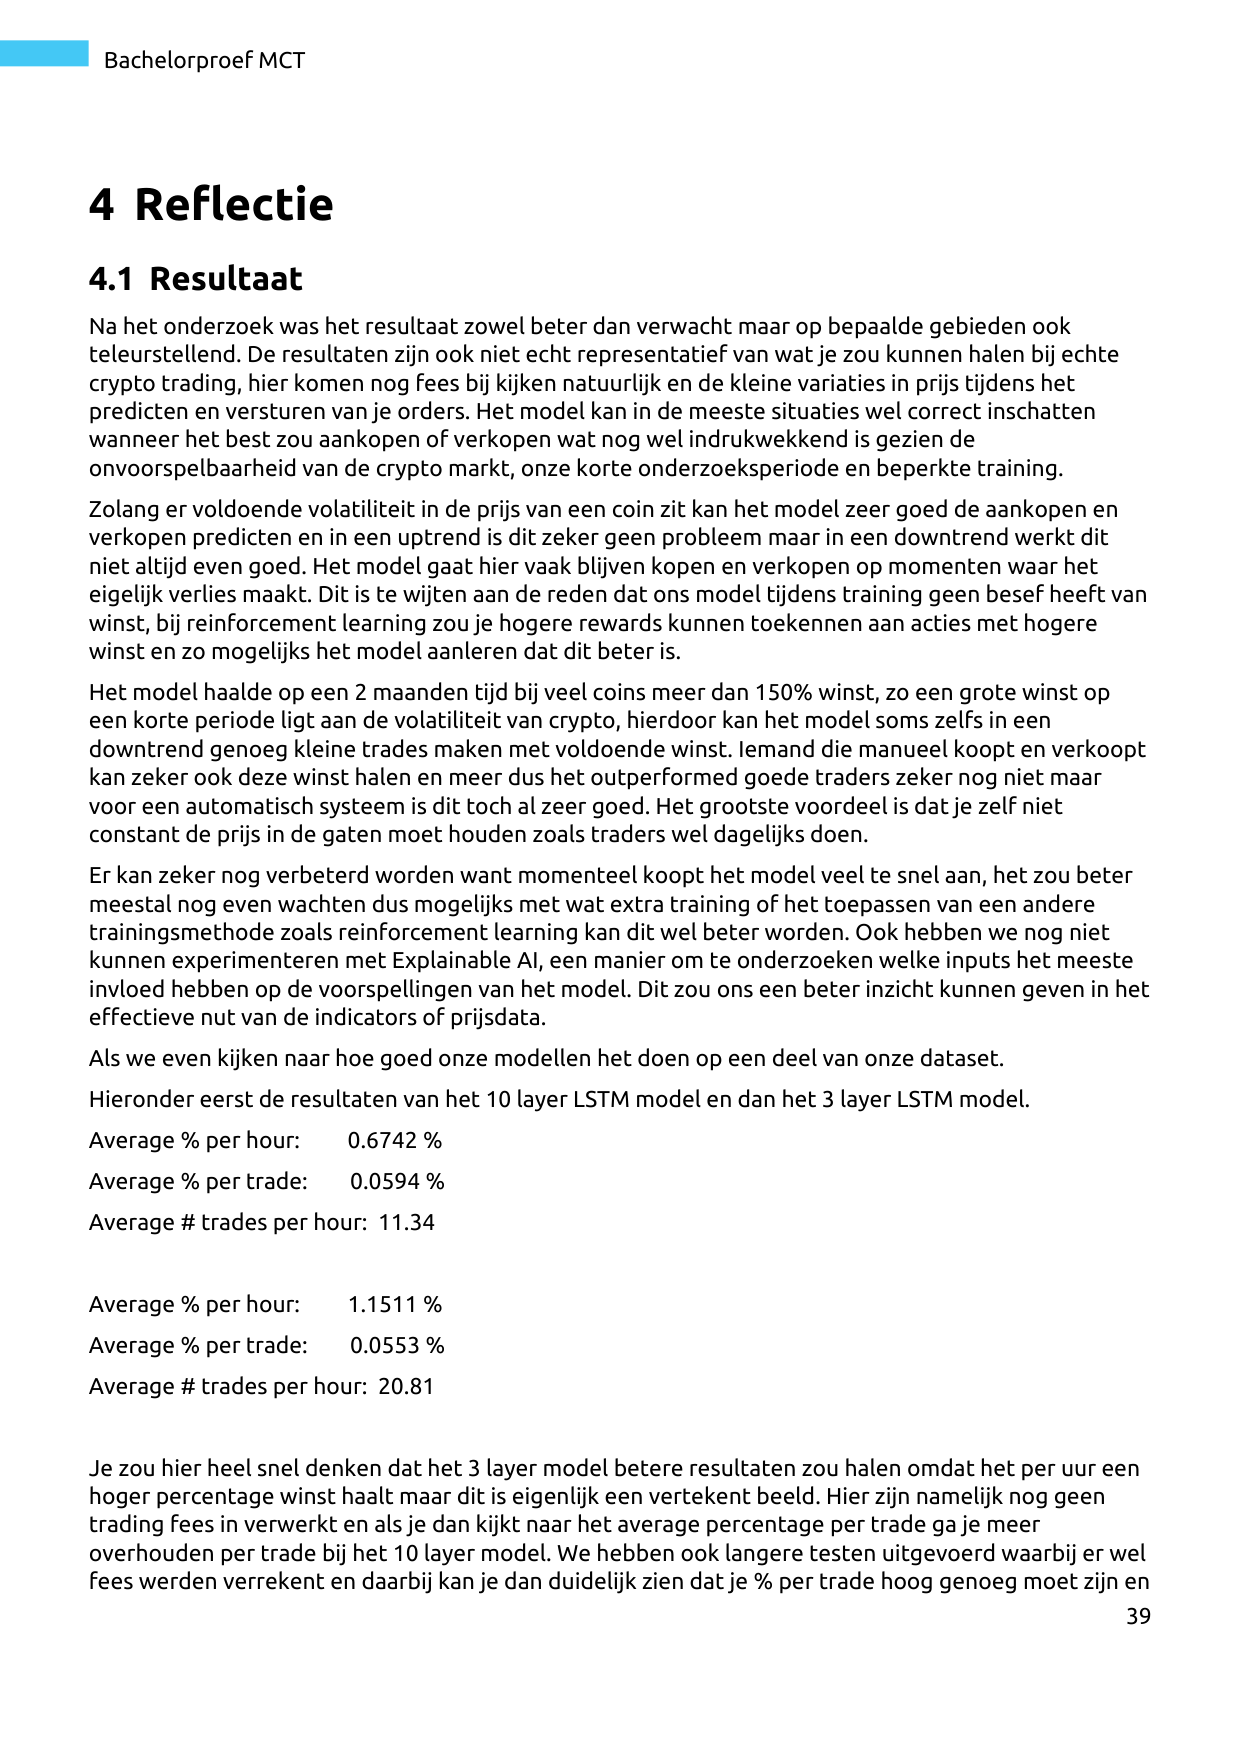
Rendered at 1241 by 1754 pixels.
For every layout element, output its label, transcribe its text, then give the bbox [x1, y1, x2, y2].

subtitle Resultaat [89, 258, 1152, 297]
text Na het onderzoek was het resultaat zowel beter dan verwacht maar op bepaalde gebieden ook teleurstellend. De resultaten zijn ook niet echt representatief van wat je zou kunnen halen bij echte crypto trading, hier komen nog fees bij kijken natuurlijk en de kleine variaties in prijs tijdens het predicten en versturen van je orders. Het model kan in de meeste situaties wel correct inschatten wanneer het best zou aankopen of verkopen wat nog wel indrukwekkend is gezien de onvoorspelbaarheid van de crypto markt, onze korte onderzoeksperiode en beperkte training. [89, 312, 1152, 481]
subtitle Reflectie [89, 177, 1152, 229]
text Average # trades per hour: 11.34 [89, 1208, 1152, 1235]
text Als we even kijken naar hoe goed onze modellen het doen op een deel van onze dataset. [89, 1045, 1152, 1071]
text Hieronder eerst de resultaten van het 10 layer LSTM model en dan het 3 layer LSTM model. [89, 1086, 1152, 1112]
text Average % per hour: 1.1511 % [89, 1290, 1152, 1317]
text Het model haalde op een 2 maanden tijd bij veel coins meer dan 150% winst, zo een grote winst op een korte periode ligt aan de volatiliteit van crypto, hierdoor kan het model soms zelfs in een downtrend genoeg kleine trades maken met voldoende winst. Iemand die manueel koopt en verkoopt kan zeker ook deze winst halen en meer dus het outperformed goede traders zeker nog niet maar voor een automatisch systeem is dit toch al zeer goed. Het grootste voordeel is dat je zelf niet constant de prijs in de gaten moet houden zoals traders wel dagelijks doen. [89, 678, 1152, 847]
text Average % per trade: 0.0594 % [89, 1167, 1152, 1194]
text Average % per trade: 0.0553 % [89, 1331, 1152, 1358]
text Er kan zeker nog verbeterd worden want momenteel koopt het model veel te snel aan, het zou beter meestal nog even wachten dus mogelijks met wat extra training of het toepassen van een andere trainingsmethode zoals reinforcement learning kan dit wel beter worden. Ook hebben we nog niet kunnen experimenteren met Explainable AI, een manier om te onderzoeken welke inputs het meeste invloed hebben op de voorspellingen van het model. Dit zou ons een beter inzicht kunnen geven in het effectieve nut van de indicators of prijsdata. [89, 862, 1152, 1030]
text Zolang er voldoende volatiliteit in de prijs van een coin zit kan het model zeer goed de aankopen en verkopen predicten en in een uptrend is dit zeker geen probleem maar in een downtrend werkt dit niet altijd even goed. Het model gaat hier vaak blijven kopen en verkopen op momenten waar het eigelijk verlies maakt. Dit is te wijten aan de reden dat ons model tijdens training geen besef heeft van winst, bij reinforcement learning zou je hogere rewards kunnen toekennen aan acties met hogere winst en zo mogelijks het model aanleren dat dit beter is. [89, 495, 1152, 664]
text Average % per hour: 0.6742 % [89, 1127, 1152, 1153]
text Je zou hier heel snel denken dat het 3 layer model betere resultaten zou halen omdat het per uur een hoger percentage winst haalt maar dit is eigenlijk een vertekent beeld. Hier zijn namelijk nog geen trading fees in verwerkt en als je dan kijkt naar het average percentage per trade ga je meer overhouden per trade bij het 10 layer model. We hebben ook langere testen uitgevoerd waarbij er wel fees werden verrekent en daarbij kan je dan duidelijk zien dat je % per trade hoog genoeg moet zijn en [89, 1454, 1152, 1594]
text Average # trades per hour: 20.81 [89, 1372, 1152, 1398]
